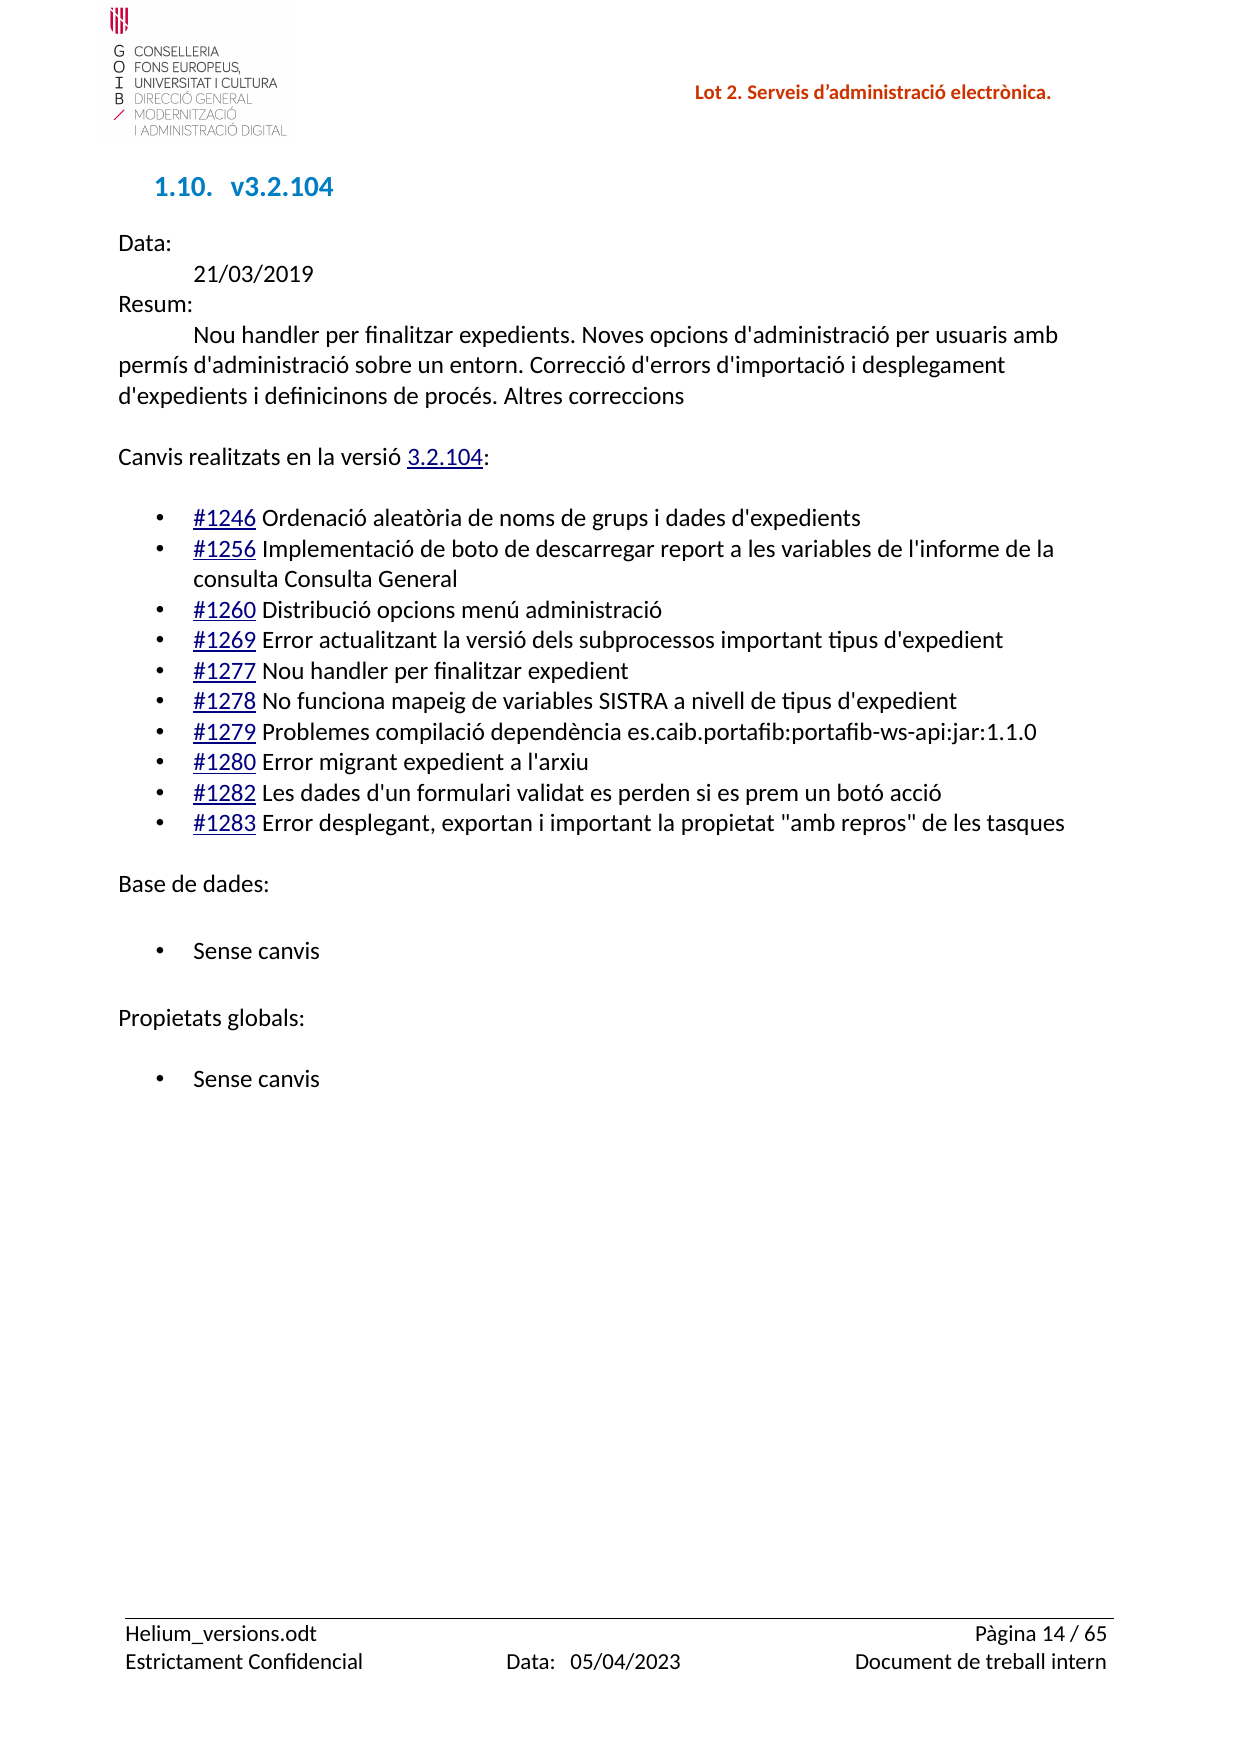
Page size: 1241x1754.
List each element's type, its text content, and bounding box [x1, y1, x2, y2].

list #1280 Error migrant expedient a l'arxiu [156, 746, 1122, 777]
text Resum: [118, 289, 1122, 319]
list #1283 Error desplegant, exportan i important la propietat "amb repros" de les tasques [156, 807, 1122, 838]
text Nou handler per finalitzar expedients. Noves opcions d'administració per usuaris amb permís d'administració sobre un entorn. Correcció d'errors d'importació i desplegament d'expedients i definicinons de procés. Altres correccions [118, 319, 1122, 411]
list #1246 Ordenació aleatòria de noms de grups i dades d'expedients [156, 502, 1122, 533]
text Data: [118, 228, 1122, 258]
list #1260 Distribució opcions menú administració [156, 594, 1122, 624]
list #1269 Error actualitzant la versió dels subprocessos important tipus d'expedient [156, 624, 1122, 655]
subtitle v3.2.104 [153, 168, 1122, 204]
text Propietats globals: [118, 1002, 1122, 1033]
list #1282 Les dades d'un formulari validat es perden si es prem un botó acció [156, 777, 1122, 807]
text 21/03/2019 [118, 258, 1122, 289]
picture [100, 0, 297, 144]
list #1279 Problemes compilació dependència es.caib.portafib:portafib-ws-api:jar:1.1.0 [156, 716, 1122, 746]
text Canvis realitzats en la versió 3.2.104: [118, 441, 1122, 472]
list #1278 No funciona mapeig de variables SISTRA a nivell de tipus d'expedient [156, 685, 1122, 716]
list #1277 Nou handler per finalitzar expedient [156, 655, 1122, 685]
list #1256 Implementació de boto de descarregar report a les variables de l'informe de la consulta Consulta General [156, 533, 1122, 594]
list Sense canvis [156, 1063, 1122, 1094]
list Sense canvis [156, 936, 1122, 966]
text Base de dades: [118, 868, 1122, 899]
